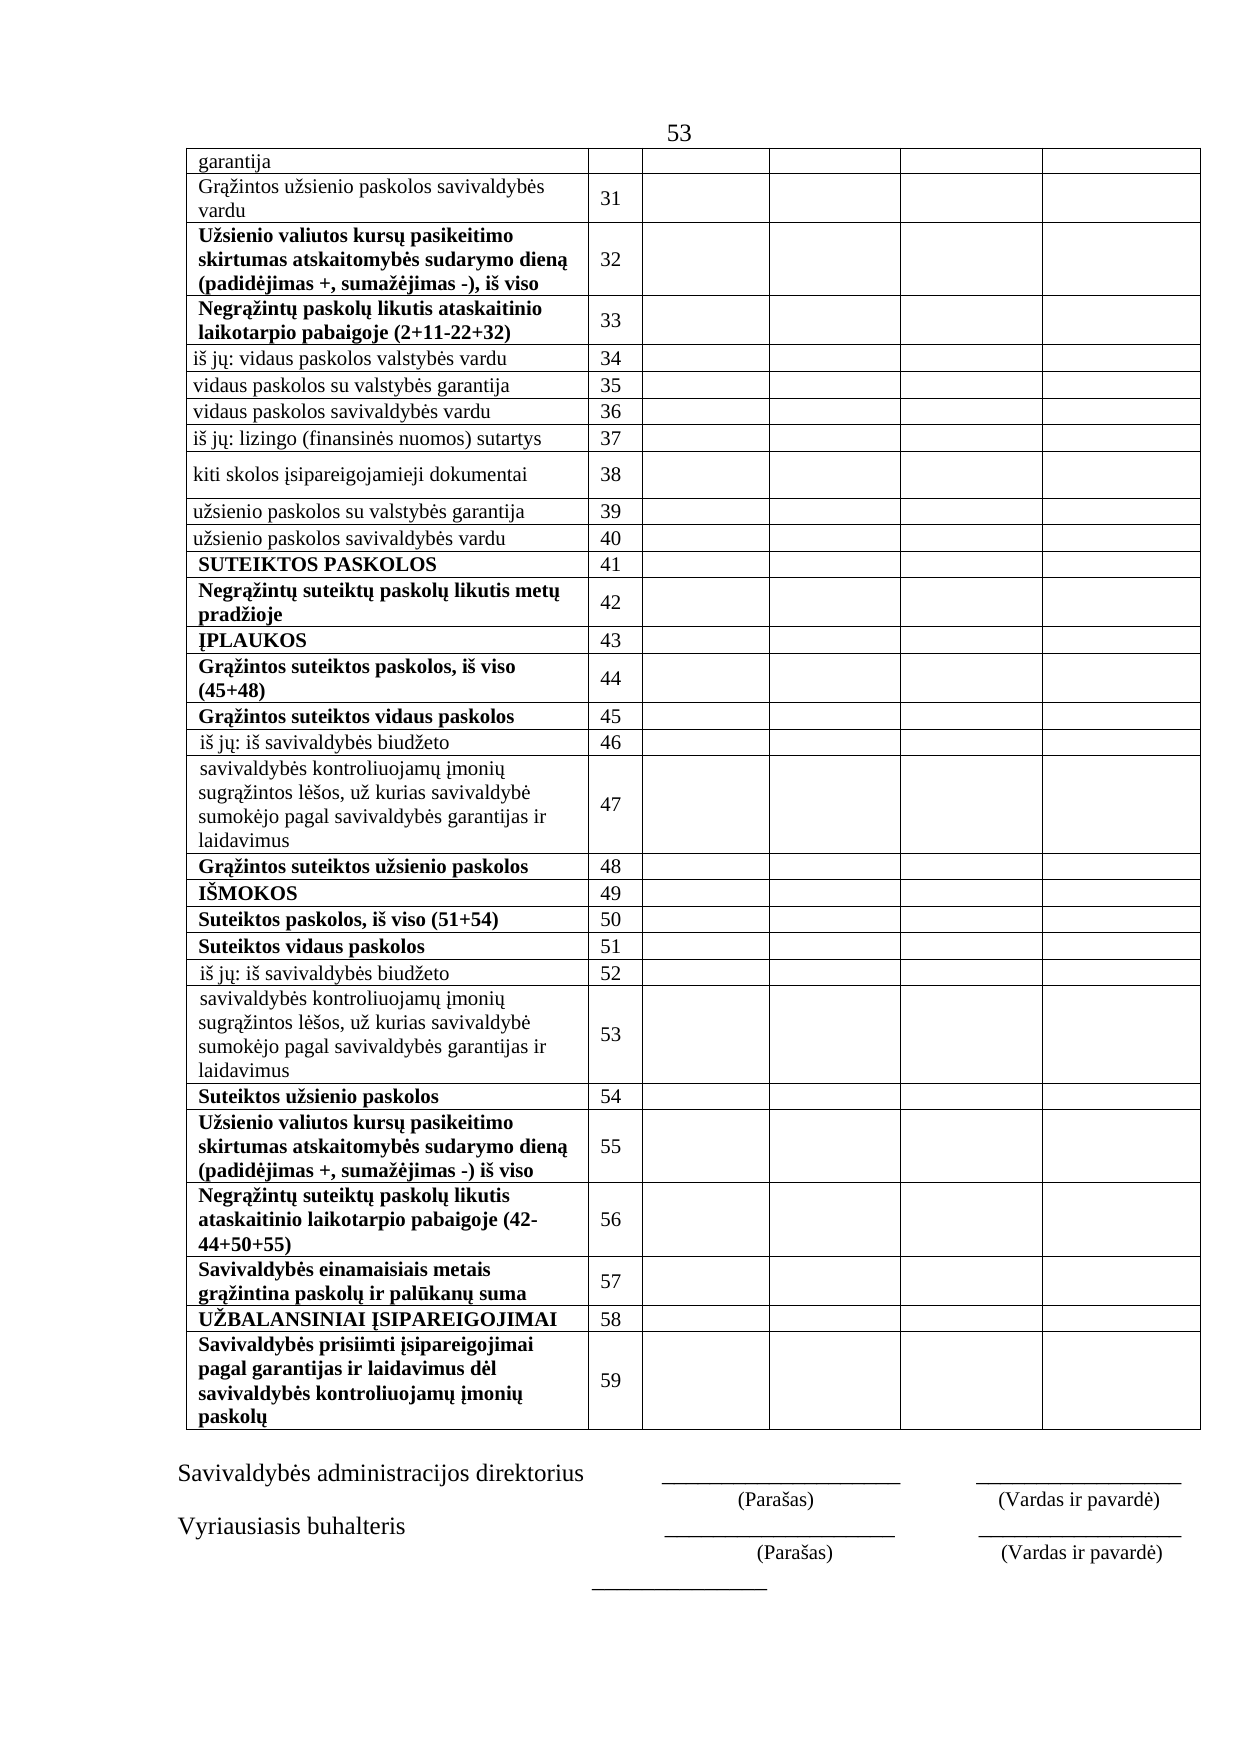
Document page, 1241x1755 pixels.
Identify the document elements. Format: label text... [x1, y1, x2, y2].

table_cell 37 [589, 425, 642, 451]
table_cell [770, 703, 900, 728]
table_cell [770, 854, 900, 879]
table_cell 48 [589, 854, 642, 879]
table_cell 36 [589, 399, 642, 424]
table_cell 38 [589, 452, 642, 497]
table_cell [1043, 452, 1200, 497]
table_cell [770, 1183, 900, 1256]
table_cell [770, 986, 900, 1082]
table_cell Grąžintos suteiktos vidaus paskolos [187, 703, 588, 728]
table_cell Suteiktos užsienio paskolos [187, 1084, 588, 1109]
table_cell UŽBALANSINIAI ĮSIPAREIGOJIMAI [187, 1306, 588, 1331]
table_cell [770, 730, 900, 755]
table_cell [901, 1183, 1042, 1256]
table_cell Negrąžintų suteiktų paskolų likutis metų pradžioje [187, 578, 588, 626]
text (Parašas) (Vardas ir pavardė) [177, 1540, 1181, 1564]
table_cell [770, 499, 900, 524]
table_cell Savivaldybės einamaisiais metais grąžintina paskolų ir palūkanų suma [187, 1257, 588, 1305]
table_cell [770, 1257, 900, 1305]
table_cell [770, 149, 900, 173]
text Vyriausiasis buhalteris [177, 1511, 1181, 1540]
table_cell Negrąžintų paskolų likutis ataskaitinio laikotarpio pabaigoje (2+11-22+32) [187, 296, 588, 344]
table_cell iš jų: lizingo (finansinės nuomos) sutartys [187, 425, 588, 451]
table_cell [901, 756, 1042, 852]
text (Parašas) (Vardas ir pavardė) [177, 1487, 1181, 1511]
table_cell [1043, 756, 1200, 852]
table_cell [1043, 345, 1200, 371]
table_cell kiti skolos įsipareigojamieji dokumentai [187, 452, 588, 497]
table_cell SUTEIKTOS PASKOLOS [187, 552, 588, 577]
table_cell [901, 1332, 1042, 1428]
table_cell 39 [589, 499, 642, 524]
table_cell [1043, 149, 1200, 173]
table_cell [1043, 1257, 1200, 1305]
table_cell [643, 933, 769, 959]
table_cell [770, 1084, 900, 1109]
table_cell Užsienio valiutos kursų pasikeitimo skirtumas atskaitomybės sudarymo dieną (padidėjimas +, sumažėjimas -) iš viso [187, 1110, 588, 1182]
table_cell [901, 933, 1042, 959]
table_cell [643, 296, 769, 344]
table_cell [643, 345, 769, 371]
table_cell [770, 756, 900, 852]
table_cell 51 [589, 933, 642, 959]
table_cell [901, 1084, 1042, 1109]
table_cell [770, 525, 900, 551]
table_cell [643, 578, 769, 626]
table_cell [901, 525, 1042, 551]
table_cell 42 [589, 578, 642, 626]
table_cell [770, 578, 900, 626]
table_cell [770, 1110, 900, 1182]
table_cell [643, 854, 769, 879]
table_cell 50 [589, 907, 642, 932]
table_cell 58 [589, 1306, 642, 1331]
table_cell [643, 880, 769, 906]
table_cell [901, 854, 1042, 879]
table_cell [901, 907, 1042, 932]
table_cell Grąžintos suteiktos užsienio paskolos [187, 854, 588, 879]
table_cell [1043, 552, 1200, 577]
table_cell [901, 1110, 1042, 1182]
table_cell [643, 703, 769, 728]
table_cell [901, 149, 1042, 173]
table_cell 33 [589, 296, 642, 344]
table_cell [1043, 223, 1200, 295]
table_cell 35 [589, 372, 642, 397]
table_cell [643, 149, 769, 173]
table_cell [643, 627, 769, 653]
table_cell 45 [589, 703, 642, 728]
table_cell [1043, 174, 1200, 222]
table_cell [643, 372, 769, 397]
table_cell [770, 627, 900, 653]
table_cell 41 [589, 552, 642, 577]
table_cell [643, 986, 769, 1082]
table_cell 59 [589, 1332, 642, 1428]
table_cell [643, 452, 769, 497]
table_cell 40 [589, 525, 642, 551]
table_cell [901, 174, 1042, 222]
text ______________ [177, 1564, 1181, 1593]
table_cell [643, 654, 769, 702]
table_cell 57 [589, 1257, 642, 1305]
table_cell [770, 907, 900, 932]
table_cell [1043, 960, 1200, 985]
table_cell [643, 223, 769, 295]
table_cell [1043, 399, 1200, 424]
table_cell [643, 1257, 769, 1305]
table_cell [643, 960, 769, 985]
table_cell ĮPLAUKOS [187, 627, 588, 653]
table_cell [1043, 703, 1200, 728]
table_cell [770, 654, 900, 702]
table_cell [1043, 854, 1200, 879]
table_cell Suteiktos paskolos, iš viso (51+54) [187, 907, 588, 932]
text Savivaldybės administracijos direktorius [177, 1458, 1181, 1487]
table_cell IŠMOKOS [187, 880, 588, 906]
table_cell [1043, 1306, 1200, 1331]
table_cell [901, 499, 1042, 524]
table_cell 34 [589, 345, 642, 371]
table_cell 54 [589, 1084, 642, 1109]
table_cell [901, 1306, 1042, 1331]
table_cell [770, 399, 900, 424]
table_cell [901, 578, 1042, 626]
table_cell [901, 552, 1042, 577]
table_cell [1043, 1110, 1200, 1182]
table_cell [901, 880, 1042, 906]
table_cell Grąžintos suteiktos paskolos, iš viso (45+48) [187, 654, 588, 702]
table_cell [770, 880, 900, 906]
table_cell [1043, 730, 1200, 755]
table_cell [589, 149, 642, 173]
table_cell 47 [589, 756, 642, 852]
table_cell [1043, 907, 1200, 932]
table_cell [643, 1306, 769, 1331]
table_cell [901, 627, 1042, 653]
table_cell iš jų: iš savivaldybės biudžeto [187, 960, 588, 985]
table_cell Suteiktos vidaus paskolos [187, 933, 588, 959]
table_cell vidaus paskolos su valstybės garantija [187, 372, 588, 397]
table_cell [770, 552, 900, 577]
table_cell garantija [187, 149, 588, 173]
table_cell [770, 223, 900, 295]
table_cell 44 [589, 654, 642, 702]
table_cell [901, 703, 1042, 728]
table_cell [770, 933, 900, 959]
table_cell [770, 296, 900, 344]
table_cell [643, 1084, 769, 1109]
table_cell užsienio paskolos su valstybės garantija [187, 499, 588, 524]
table_cell Užsienio valiutos kursų pasikeitimo skirtumas atskaitomybės sudarymo dieną (padidėjimas +, sumažėjimas -), iš viso [187, 223, 588, 295]
table_cell [643, 399, 769, 424]
table_cell iš jų: iš savivaldybės biudžeto [187, 730, 588, 755]
table_cell [770, 372, 900, 397]
table_cell [770, 425, 900, 451]
table_cell savivaldybės kontroliuojamų įmonių sugrąžintos lėšos, už kurias savivaldybė sumokėjo pagal savivaldybės garantijas ir laidavimus [187, 986, 588, 1082]
table_cell [770, 1332, 900, 1428]
table_cell [901, 452, 1042, 497]
table_cell [643, 907, 769, 932]
table_cell [901, 1257, 1042, 1305]
table_cell [1043, 578, 1200, 626]
table_cell [1043, 1183, 1200, 1256]
table_cell 55 [589, 1110, 642, 1182]
table_cell [1043, 654, 1200, 702]
table_cell [1043, 525, 1200, 551]
table_cell [1043, 986, 1200, 1082]
table_cell 32 [589, 223, 642, 295]
table_cell vidaus paskolos savivaldybės vardu [187, 399, 588, 424]
table_cell 49 [589, 880, 642, 906]
table_cell Negrąžintų suteiktų paskolų likutis ataskaitinio laikotarpio pabaigoje (42-44+50+55) [187, 1183, 588, 1256]
table_cell [643, 525, 769, 551]
table_cell 52 [589, 960, 642, 985]
table_cell [901, 399, 1042, 424]
table_cell [643, 1332, 769, 1428]
table_cell [770, 174, 900, 222]
table_cell [1043, 499, 1200, 524]
table_cell savivaldybės kontroliuojamų įmonių sugrąžintos lėšos, už kurias savivaldybė sumokėjo pagal savivaldybės garantijas ir laidavimus [187, 756, 588, 852]
table_cell Grąžintos užsienio paskolos savivaldybės vardu [187, 174, 588, 222]
table_cell iš jų: vidaus paskolos valstybės vardu [187, 345, 588, 371]
table_cell [901, 425, 1042, 451]
table_cell [770, 1306, 900, 1331]
table_cell [770, 452, 900, 497]
table_cell [1043, 933, 1200, 959]
table_cell 46 [589, 730, 642, 755]
table_cell [643, 756, 769, 852]
table_cell [901, 223, 1042, 295]
table_cell [770, 960, 900, 985]
table_cell [643, 425, 769, 451]
table_cell [901, 730, 1042, 755]
table_cell [643, 730, 769, 755]
table_cell [901, 372, 1042, 397]
table_cell [1043, 296, 1200, 344]
table_cell [1043, 1332, 1200, 1428]
table_cell [901, 345, 1042, 371]
table_cell [643, 1110, 769, 1182]
table_cell 53 [589, 986, 642, 1082]
table_cell 43 [589, 627, 642, 653]
table_cell [770, 345, 900, 371]
table_cell [643, 174, 769, 222]
table_cell [1043, 372, 1200, 397]
table_cell [643, 1183, 769, 1256]
table_cell 31 [589, 174, 642, 222]
table_cell [643, 499, 769, 524]
table_cell [901, 960, 1042, 985]
table_cell [901, 986, 1042, 1082]
table_cell [1043, 425, 1200, 451]
table_cell užsienio paskolos savivaldybės vardu [187, 525, 588, 551]
table_cell [1043, 1084, 1200, 1109]
table_cell [901, 654, 1042, 702]
table_cell Savivaldybės prisiimti įsipareigojimai pagal garantijas ir laidavimus dėl savivaldybės kontroliuojamų įmonių paskolų [187, 1332, 588, 1428]
table_cell [1043, 627, 1200, 653]
table_cell [643, 552, 769, 577]
table_cell 56 [589, 1183, 642, 1256]
table_cell [1043, 880, 1200, 906]
table_cell [901, 296, 1042, 344]
